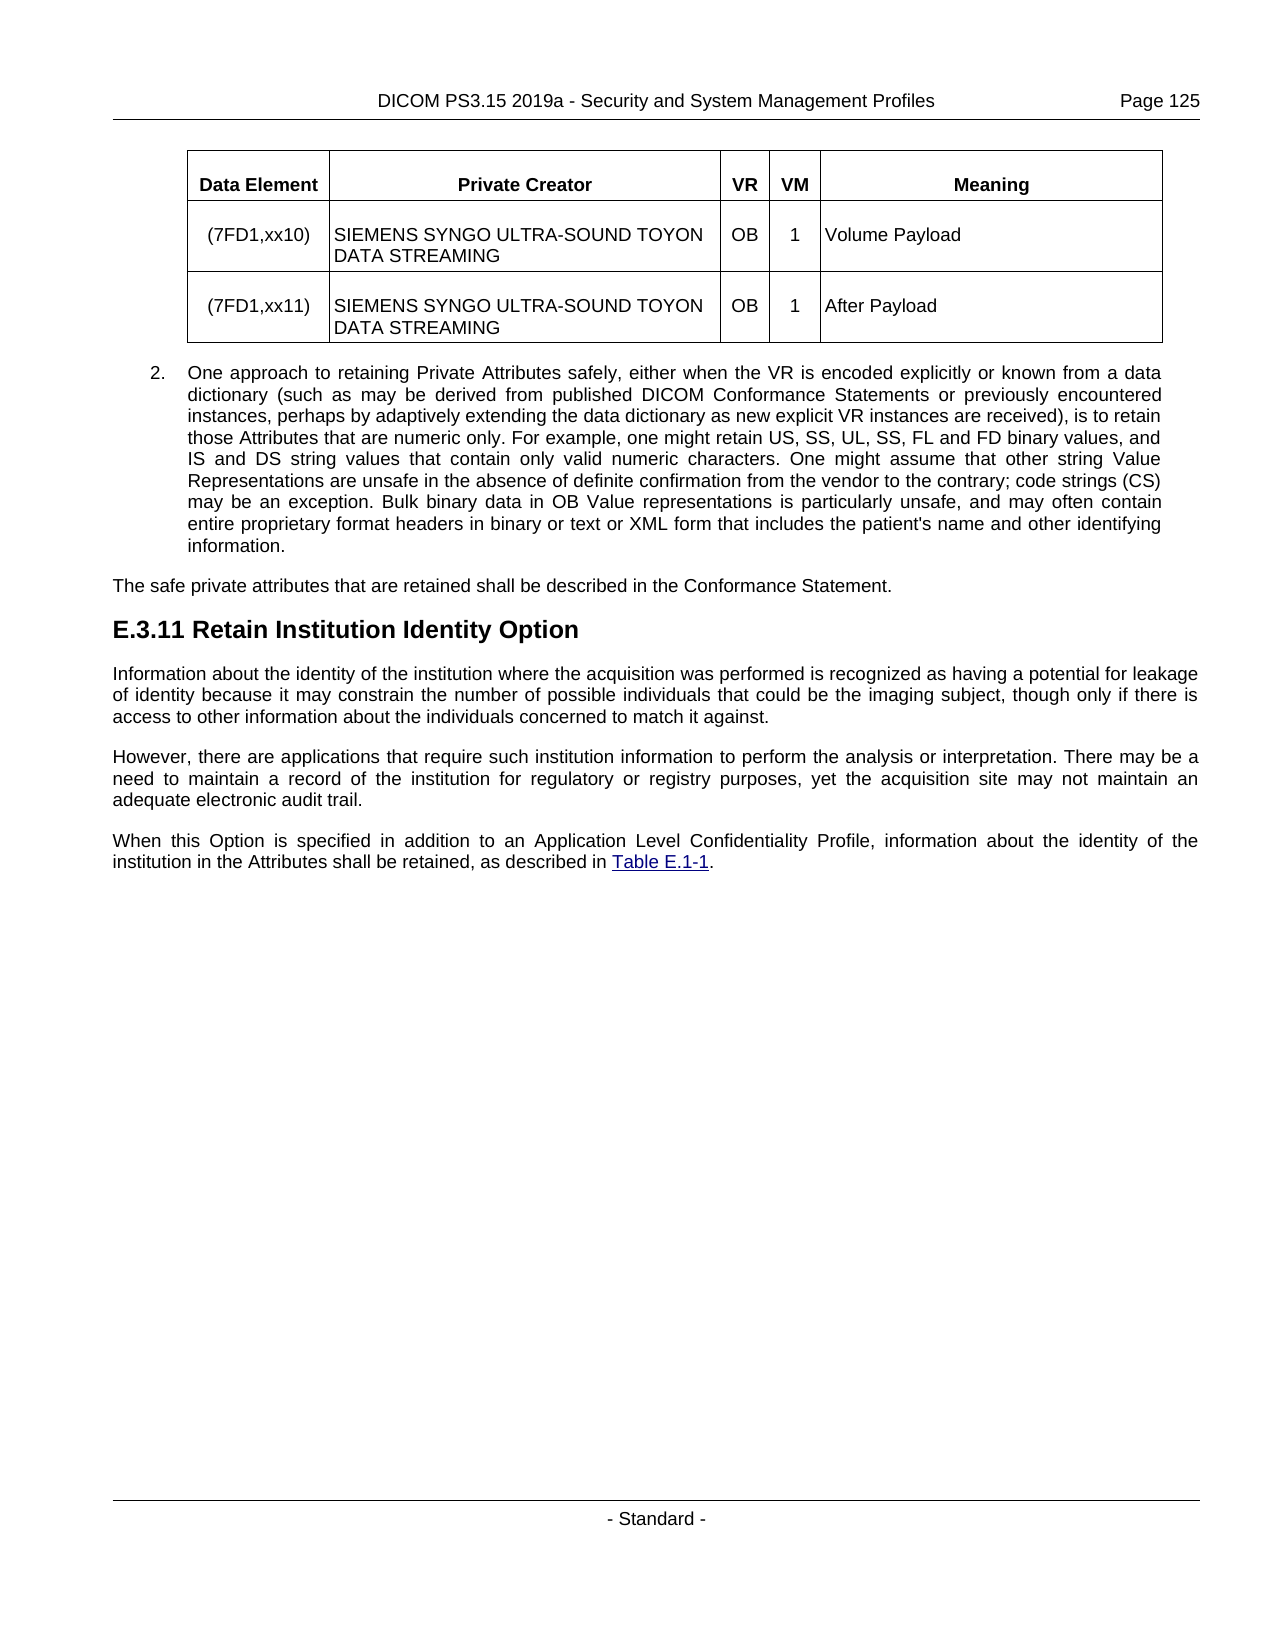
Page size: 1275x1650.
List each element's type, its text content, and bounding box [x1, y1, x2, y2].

table_cell OB [721, 272, 769, 342]
table_cell 1 [770, 201, 820, 271]
table_cell (7FD1,xx11) [188, 272, 329, 342]
table_header Private Creator [330, 151, 720, 200]
table_header VM [770, 151, 820, 200]
text Information about the identity of the institution where the acquisition was performed is recognized as having a potential for leakage of identity because it may constrain the number of possible individuals that could be the imaging subject, though only if there is access to other information about the individuals concerned to match it against. [112, 663, 1200, 727]
text E.3.11 Retain Institution Identity Option [112, 615, 1200, 644]
table_cell SIEMENS SYNGO ULTRA-SOUND TOYON DATA STREAMING [330, 201, 720, 271]
table_cell (7FD1,xx10) [188, 201, 329, 271]
text The safe private attributes that are retained shall be described in the Conformance Statement. [112, 575, 1200, 596]
text When this Option is specified in addition to an Application Level Confidentiality Profile, information about the identity of the institution in the Attributes shall be retained, as described in Table E.1-1. [112, 829, 1200, 873]
list One approach to retaining Private Attributes safely, either when the VR is encoded explicitly or known from a data dictionary (such as may be derived from published DICOM Conformance Statements or previously encountered instances, perhaps by adaptively extending the data dictionary as new explicit VR instances are received), is to retain those Attributes that are numeric only. For example, one might retain US, SS, UL, SS, FL and FD binary values, and IS and DS string values that contain only valid numeric characters. One might assume that other string Value Representations are unsafe in the absence of definite confirmation from the vendor to the contrary; code strings (CS) may be an exception. Bulk binary data in OB Value representations is particularly unsafe, and may often contain entire proprietary format headers in binary or text or XML form that includes the patient's name and other identifying information. [150, 362, 1162, 556]
table_cell OB [721, 201, 769, 271]
table_cell SIEMENS SYNGO ULTRA-SOUND TOYON DATA STREAMING [330, 272, 720, 342]
table_cell After Payload [821, 272, 1162, 342]
table_header Data Element [188, 151, 329, 200]
table_cell 1 [770, 272, 820, 342]
table_header VR [721, 151, 769, 200]
table_cell Volume Payload [821, 201, 1162, 271]
text However, there are applications that require such institution information to perform the analysis or interpretation. There may be a need to maintain a record of the institution for regulatory or registry purposes, yet the acquisition site may not maintain an adequate electronic audit trail. [112, 746, 1200, 811]
table_header Meaning [821, 151, 1162, 200]
